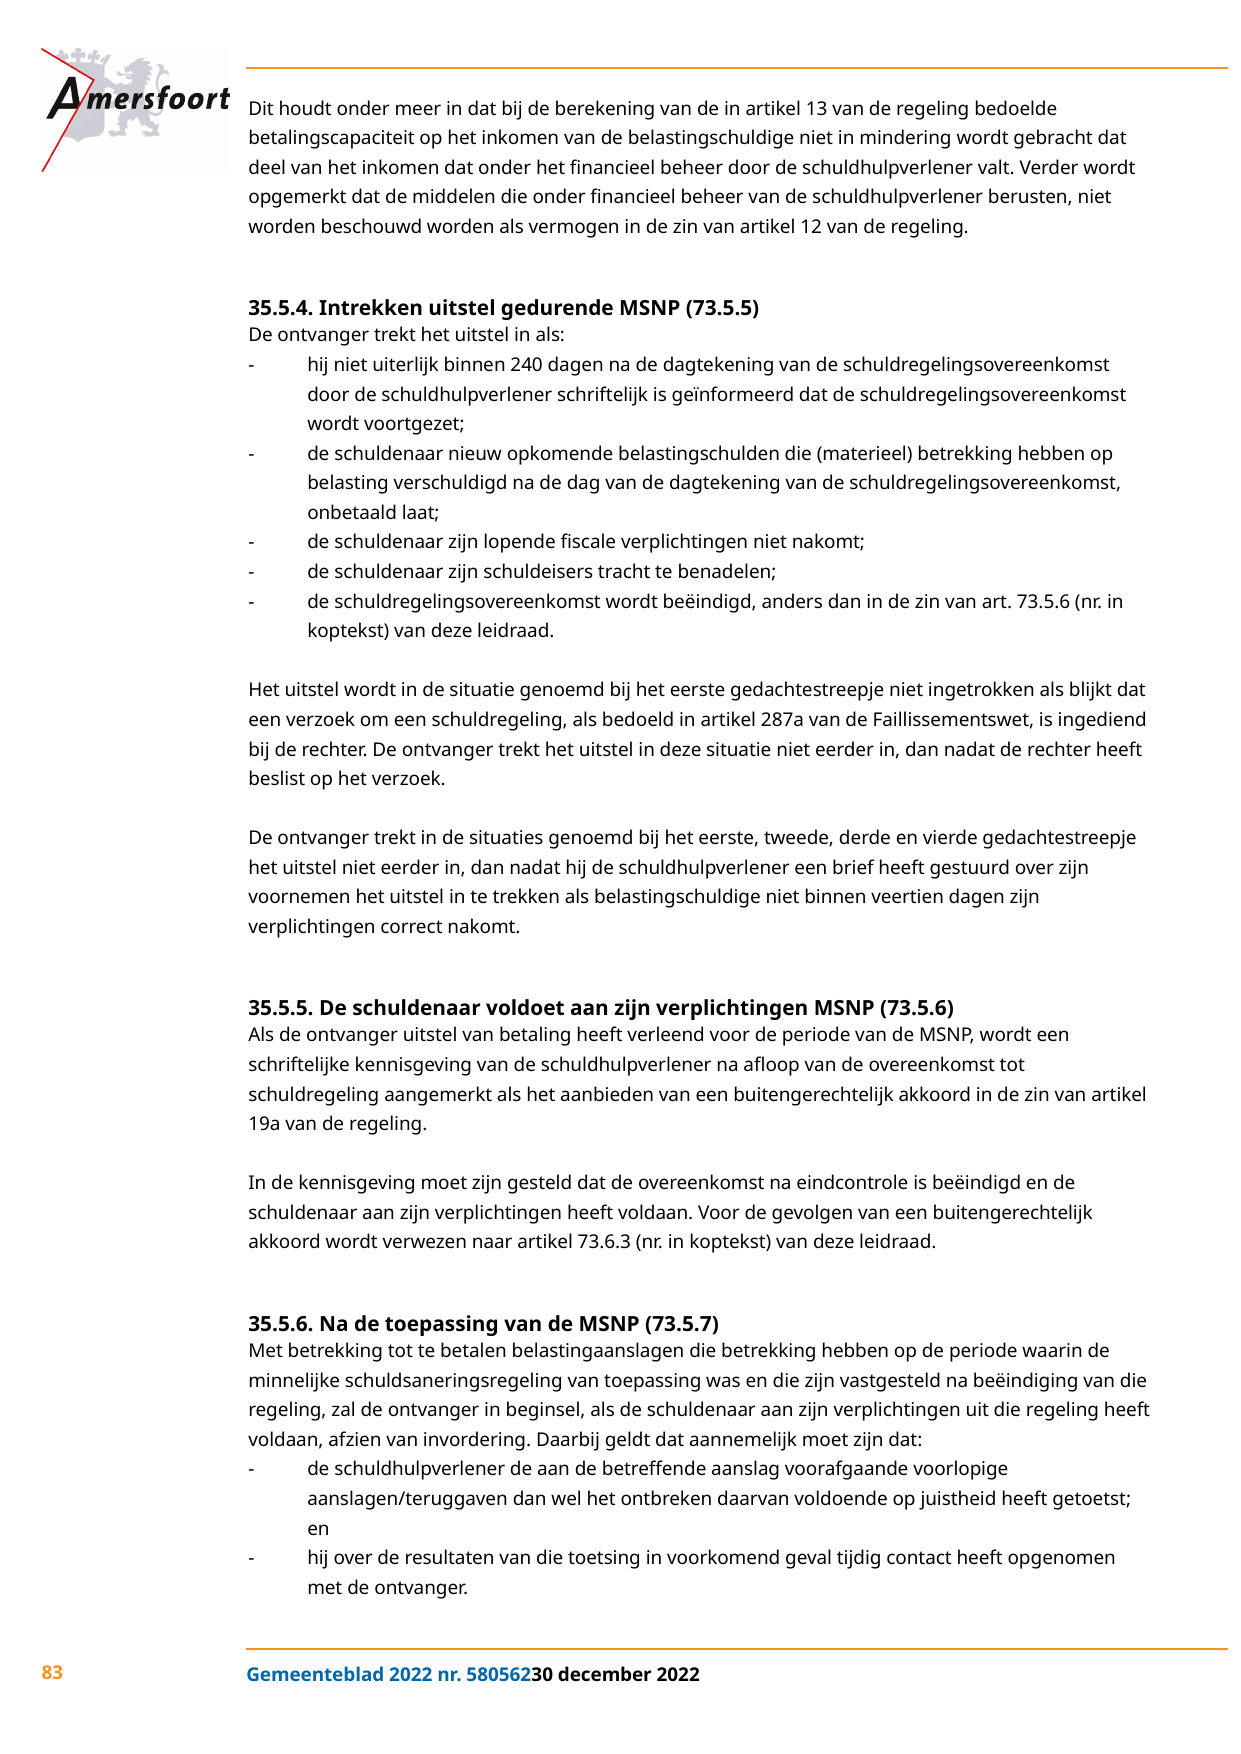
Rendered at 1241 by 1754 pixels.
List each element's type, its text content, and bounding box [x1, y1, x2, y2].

list de schuldenaar zijn schuldeisers tracht te benadelen; [248, 558, 1152, 584]
text Als de ontvanger uitstel van betaling heeft verleend voor de periode van de MSNP, wordt een schriftelijke kennisgeving van de schuldhulpverlener na afloop van de overeenkomst tot schuldregeling aangemerkt als het aanbieden van een buitengerechtelijk akkoord in de zin van artikel 19a van de regeling. [248, 1022, 1152, 1136]
text Dit houdt onder meer in dat bij de berekening van de in artikel 13 van de regeling bedoelde betalingscapaciteit op het inkomen van de belastingschuldige niet in mindering wordt gebracht dat deel van het inkomen dat onder het financieel beheer door de schuldhulpverlener valt. Verder wordt opgemerkt dat de middelen die onder financieel beheer van de schuldhulpverlener berusten, niet worden beschouwd worden als vermogen in de zin van artikel 12 van de regeling. [248, 95, 1152, 239]
text 35.5.4. Intrekken uitstel gedurende MSNP (73.5.5) [248, 293, 1152, 322]
list de schuldenaar nieuw opkomende belastingschulden die (materieel) betrekking hebben op belasting verschuldigd na de dag van de dagtekening van de schuldregelingsovereenkomst, onbetaald laat; [248, 440, 1152, 525]
text In de kennisgeving moet zijn gesteld dat de overeenkomst na eindcontrole is beëindigd en de schuldenaar aan zijn verplichtingen heeft voldaan. Voor de gevolgen van een buitengerechtelijk akkoord wordt verwezen naar artikel 73.6.3 (nr. in koptekst) van deze leidraad. [248, 1169, 1152, 1254]
list de schuldenaar zijn lopende fiscale verplichtingen niet nakomt; [248, 529, 1152, 554]
text Het uitstel wordt in de situatie genoemd bij het eerste gedachtestreepje niet ingetrokken als blijkt dat een verzoek om een schuldregeling, als bedoeld in artikel 287a van de Faillissementswet, is ingediend bij de rechter. De ontvanger trekt het uitstel in deze situatie niet eerder in, dan nadat de rechter heeft beslist op het verzoek. [248, 677, 1152, 791]
text 35.5.5. De schuldenaar voldoet aan zijn verplichtingen MSNP (73.5.6) [248, 993, 1152, 1022]
list hij niet uiterlijk binnen 240 dagen na de dagtekening van de schuldregelingsovereenkomst door de schuldhulpverlener schriftelijk is geïnformeerd dat de schuldregelingsovereenkomst wordt voortgezet; [248, 351, 1152, 436]
text De ontvanger trekt het uitstel in als: [248, 322, 1152, 347]
picture [41, 47, 231, 172]
text Met betrekking tot te betalen belastingaanslagen die betrekking hebben op de periode waarin de minnelijke schuldsaneringsregeling van toepassing was en die zijn vastgesteld na beëindiging van die regeling, zal de ontvanger in beginsel, als de schuldenaar aan zijn verplichtingen uit die regeling heeft voldaan, afzien van invordering. Daarbij geldt dat aannemelijk moet zijn dat: [248, 1337, 1152, 1452]
list de schuldhulpverlener de aan de betreffende aanslag voorafgaande voorlopige aanslagen/teruggaven dan wel het ontbreken daarvan voldoende op juistheid heeft getoetst; en [248, 1456, 1152, 1540]
text 35.5.6. Na de toepassing van de MSNP (73.5.7) [248, 1309, 1152, 1337]
text De ontvanger trekt in de situaties genoemd bij het eerste, tweede, derde en vierde gedachtestreepje het uitstel niet eerder in, dan nadat hij de schuldhulpverlener een brief heeft gestuurd over zijn voornemen het uitstel in te trekken als belastingschuldige niet binnen veertien dagen zijn verplichtingen correct nakomt. [248, 824, 1152, 939]
list hij over de resultaten van die toetsing in voorkomend geval tijdig contact heeft opgenomen met de ontvanger. [248, 1544, 1152, 1599]
list de schuldregelingsovereenkomst wordt beëindigd, anders dan in de zin van art. 73.5.6 (nr. in koptekst) van deze leidraad. [248, 588, 1152, 643]
